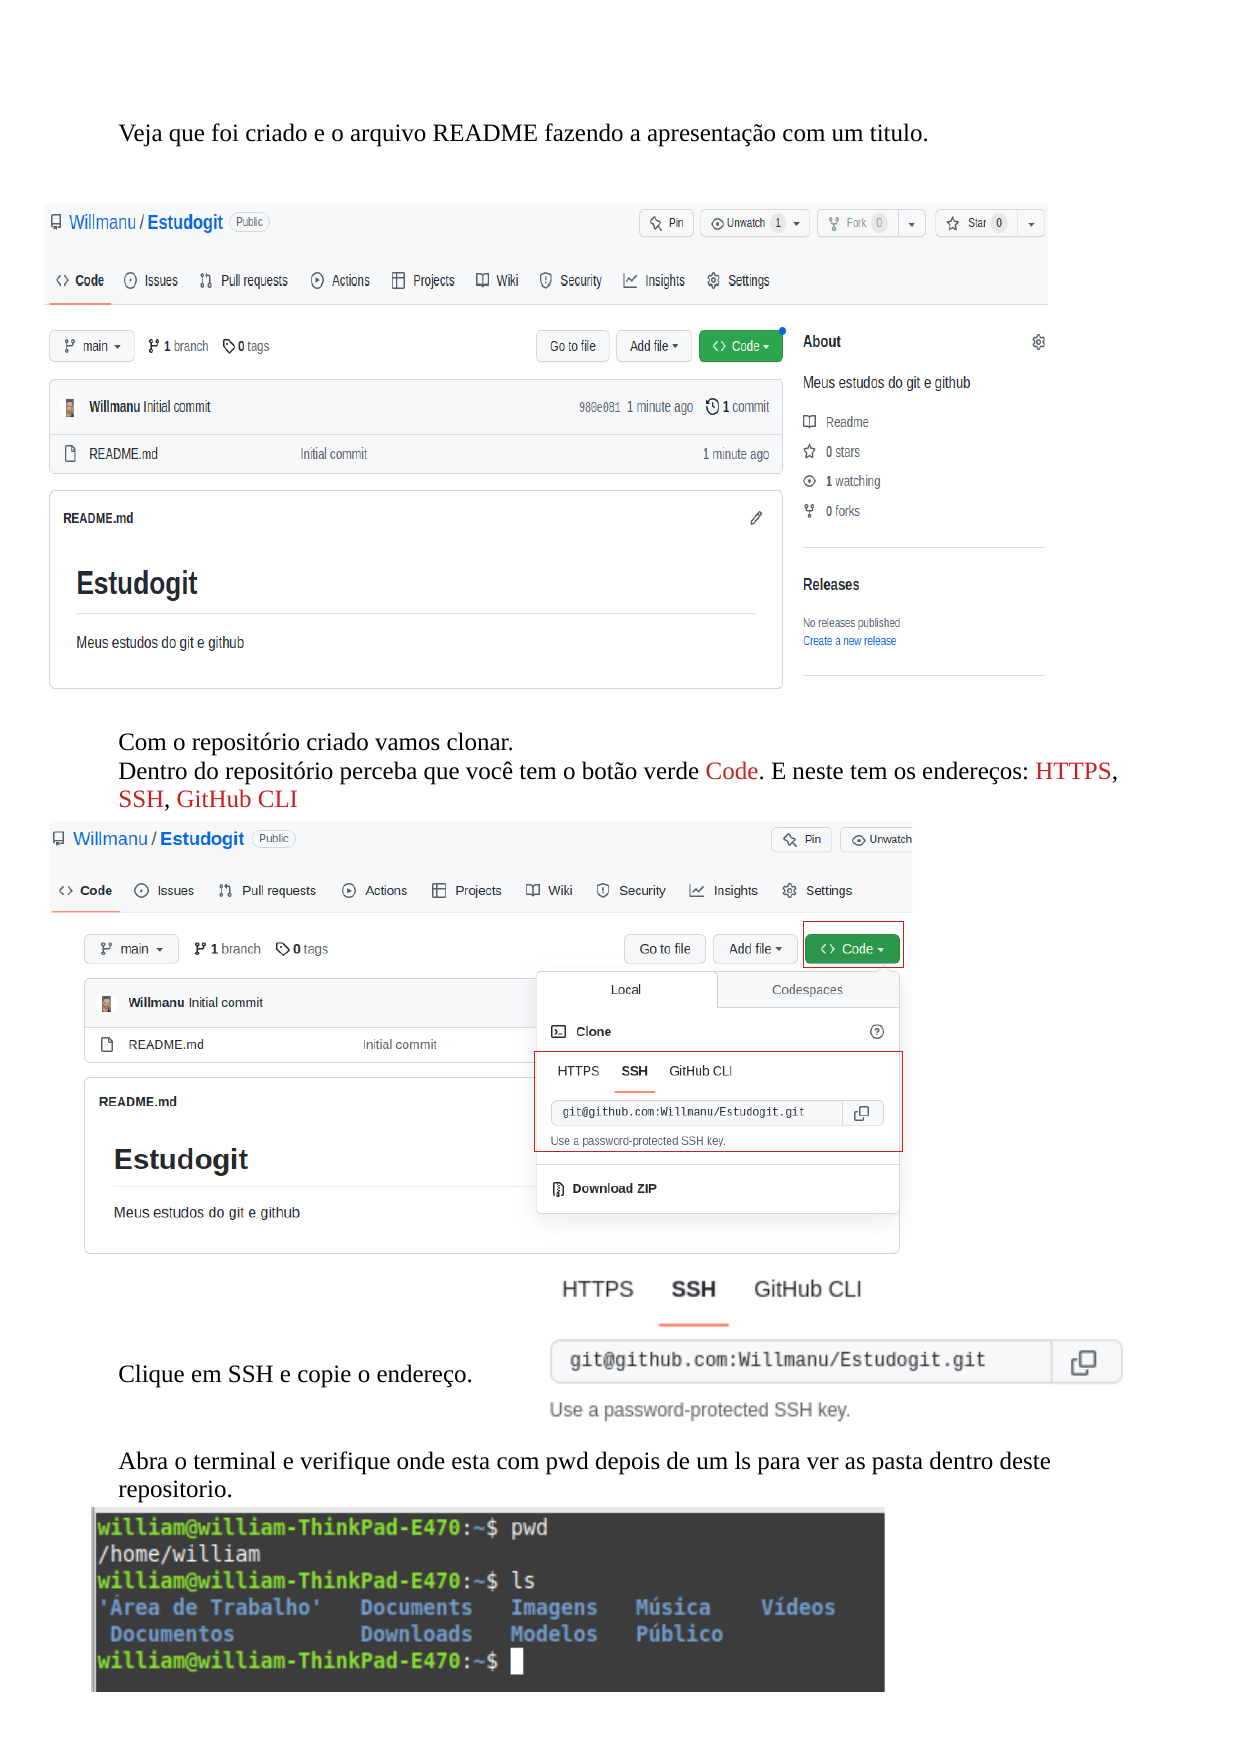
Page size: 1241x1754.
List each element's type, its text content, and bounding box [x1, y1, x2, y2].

picture [91, 1507, 885, 1692]
text Clique em SSH e copie o endereço. [118, 1359, 535, 1388]
text Dentro do repositório perceba que você tem o botão verde Code. E neste tem os endereços: HTTPS, SSH, GitHub CLI [118, 756, 1122, 813]
text Abra o terminal e verifique onde esta com pwd depois de um ls para ver as pasta dentro deste repositorio. [118, 1446, 1122, 1503]
text Veja que foi criado e o arquivo README fazendo a apresentação com um titulo. [118, 118, 1122, 147]
picture [49, 821, 913, 1258]
text Com o repositório criado vamos clonar. [118, 727, 1122, 756]
picture [535, 1265, 1134, 1442]
picture [44, 203, 1049, 699]
